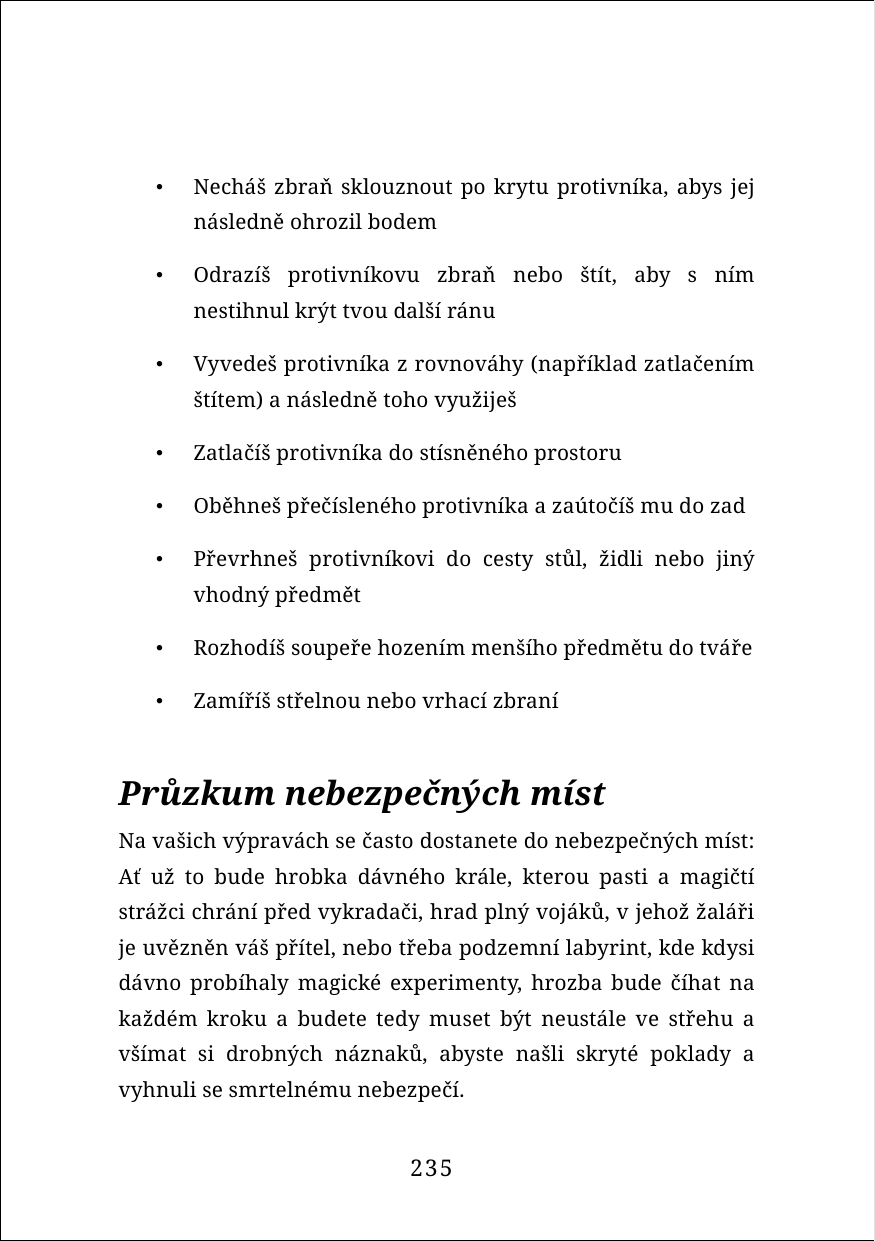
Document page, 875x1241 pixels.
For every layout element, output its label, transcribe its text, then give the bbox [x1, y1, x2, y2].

list Vyvedeš protivníka z rovnováhy (například zatlačením štítem) a následně toho využiješ [156, 349, 756, 413]
list Rozhodíš soupeře hozením menšího předmětu do tváře [156, 633, 756, 662]
list Zamíříš střelnou nebo vrhací zbraní [156, 686, 756, 715]
text Na vašich výpravách se často dostanete do nebezpečných míst: Ať už to bude hrobka dávného krále, kterou pasti a magičtí strážci chrání před vykradači, hrad plný vojáků, v jehož žaláři je uvězněn váš přítel, nebo třeba podzemní labyrint, kde kdysi dávno probíhaly magické experimenty, hrozba bude číhat na každém kroku a budete tedy muset být neustále ve střehu a všímat si drobných náznaků, abyste našli skryté poklady a vyhnuli se smrtelnému nebezpečí. [118, 826, 756, 1103]
subtitle Průzkum nebezpečných míst [118, 769, 756, 815]
list Převrhneš protivníkovi do cesty stůl, židli nebo jiný vhodný předmět [156, 544, 756, 608]
list Necháš zbraň sklouznout po krytu protivníka, abys jej následně ohrozil bodem [156, 172, 756, 236]
list Zatlačíš protivníka do stísněného prostoru [156, 438, 756, 466]
list Oběhneš přečísleného protivníka a zaútočíš mu do zad [156, 491, 756, 520]
list Odrazíš protivníkovu zbraň nebo štít, aby s ním nestihnul krýt tvou další ránu [156, 261, 756, 324]
